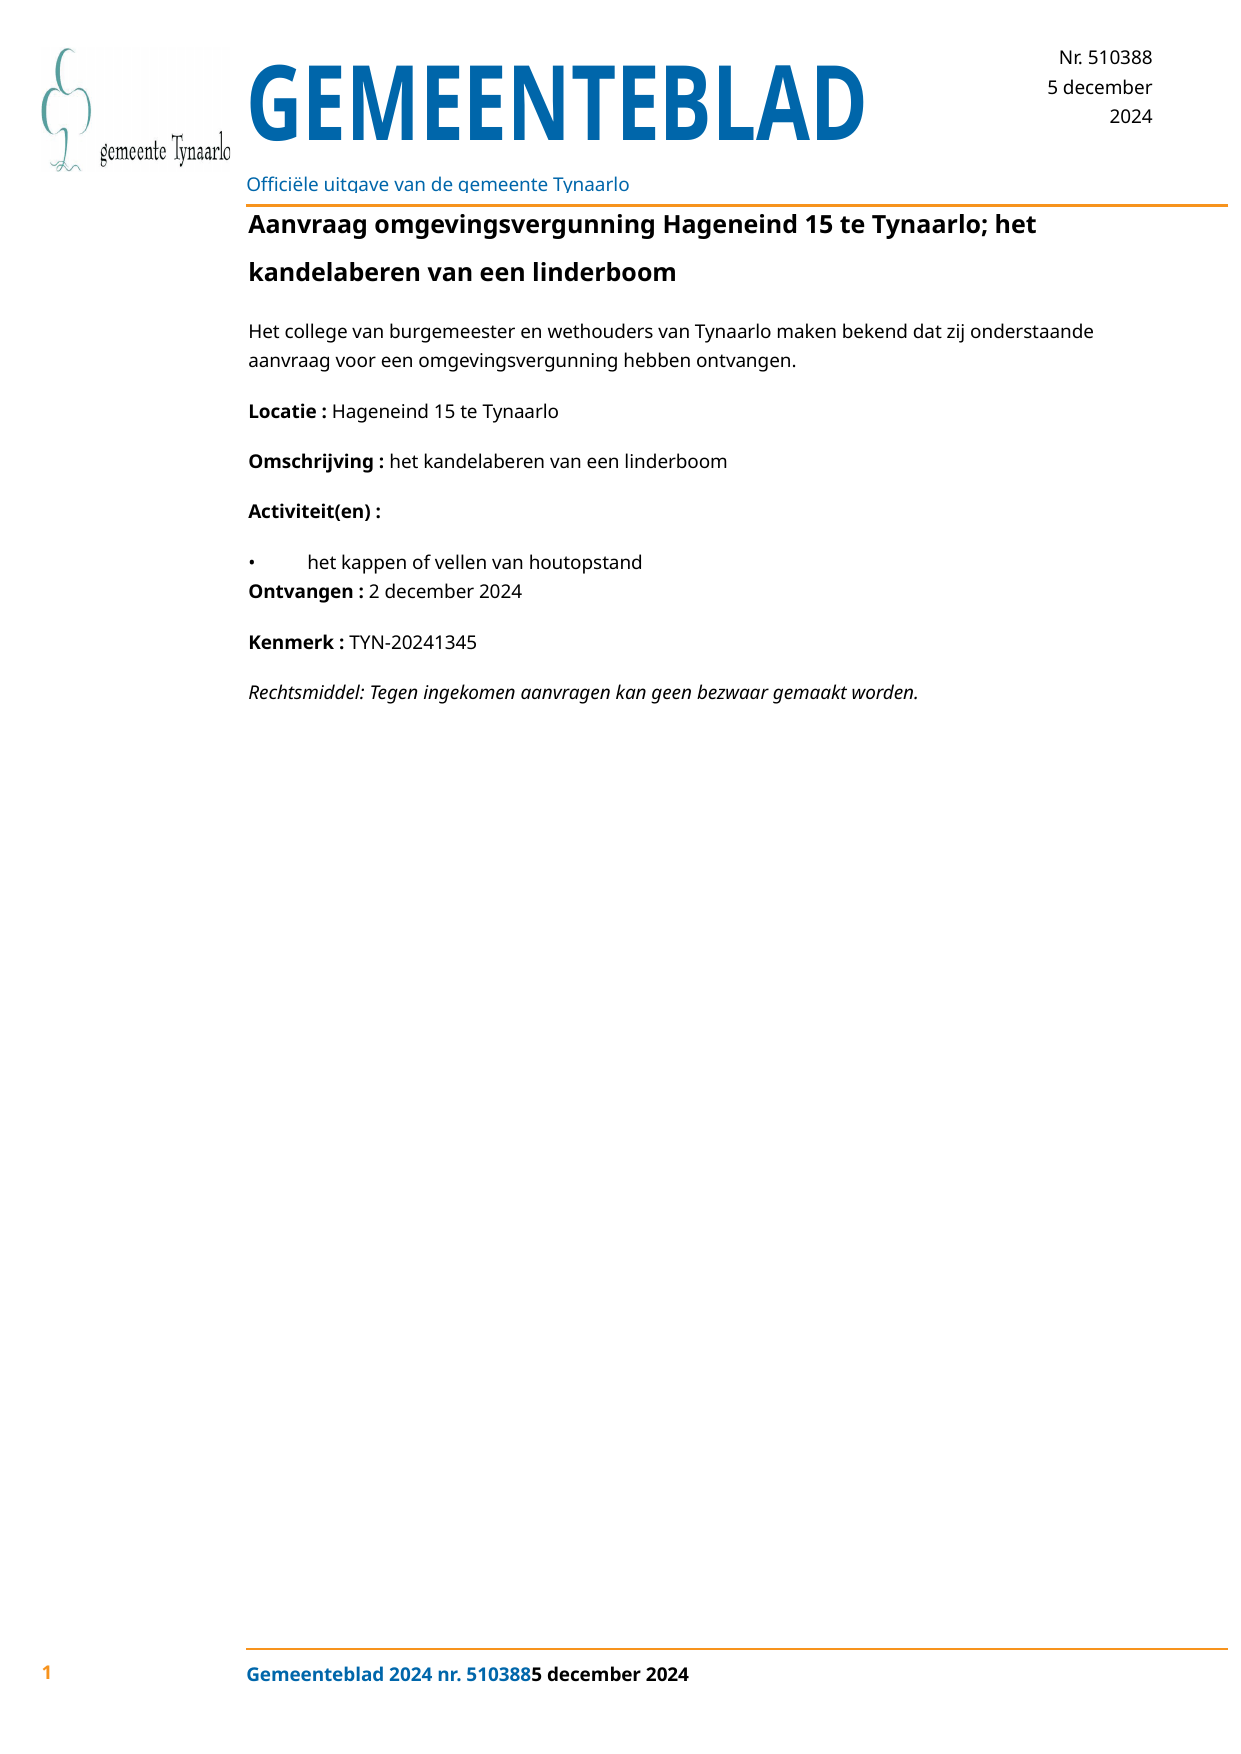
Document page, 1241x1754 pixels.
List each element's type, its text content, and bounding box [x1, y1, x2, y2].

list het kappen of vellen van houtopstand [248, 549, 1152, 575]
text Locatie : Hageneind 15 te Tynaarlo [248, 398, 1152, 424]
text Kenmerk : TYN-20241345 [248, 629, 1152, 655]
text Rechtsmiddel: Tegen ingekomen aanvragen kan geen bezwaar gemaakt worden. [248, 679, 1152, 705]
text Aanvraag omgevingsvergunning Hageneind 15 te Tynaarlo; het kandelaberen van een linderboom [248, 207, 1152, 288]
picture [41, 47, 231, 172]
text Omschrijving : het kandelaberen van een linderboom [248, 448, 1152, 474]
text Ontvangen : 2 december 2024 [248, 579, 1152, 604]
text Het college van burgemeester en wethouders van Tynaarlo maken bekend dat zij onderstaande aanvraag voor een omgevingsvergunning hebben ontvangen. [248, 318, 1152, 373]
text Activiteit(en) : [248, 499, 1152, 524]
